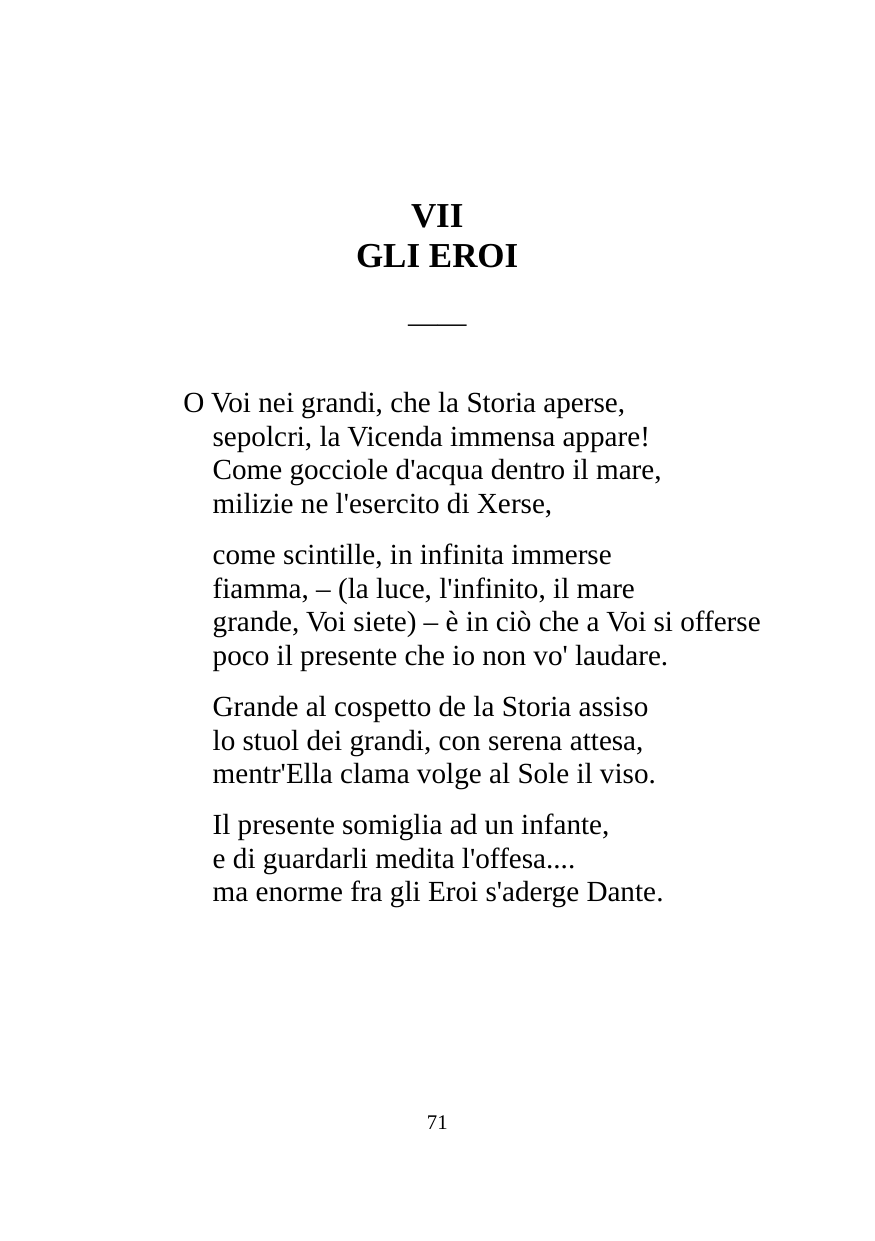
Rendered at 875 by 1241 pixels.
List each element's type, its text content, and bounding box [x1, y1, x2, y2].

text Il presente somiglia ad un infante, e di guardarli medita l'offesa.... ma enorme fra gli Eroi s'aderge Dante. [212, 807, 768, 908]
subtitle VII GLI EROI [106, 195, 768, 275]
text Grande al cospetto de la Storia assiso lo stuol dei grandi, con serena attesa, mentr'Ella clama volge al Sole il viso. [212, 689, 768, 790]
text —— [106, 305, 768, 338]
text come scintille, in infinita immerse fiamma, – (la luce, l'infinito, il mare grande, Voi siete) – è in ciò che a Voi si offerse poco il presente che io non vo' laudare. [212, 537, 768, 671]
text O Voi nei grandi, che la Storia aperse, sepolcri, la Vicenda immensa appare! Come gocciole d'acqua dentro il mare, milizie ne l'esercito di Xerse, [183, 385, 768, 519]
